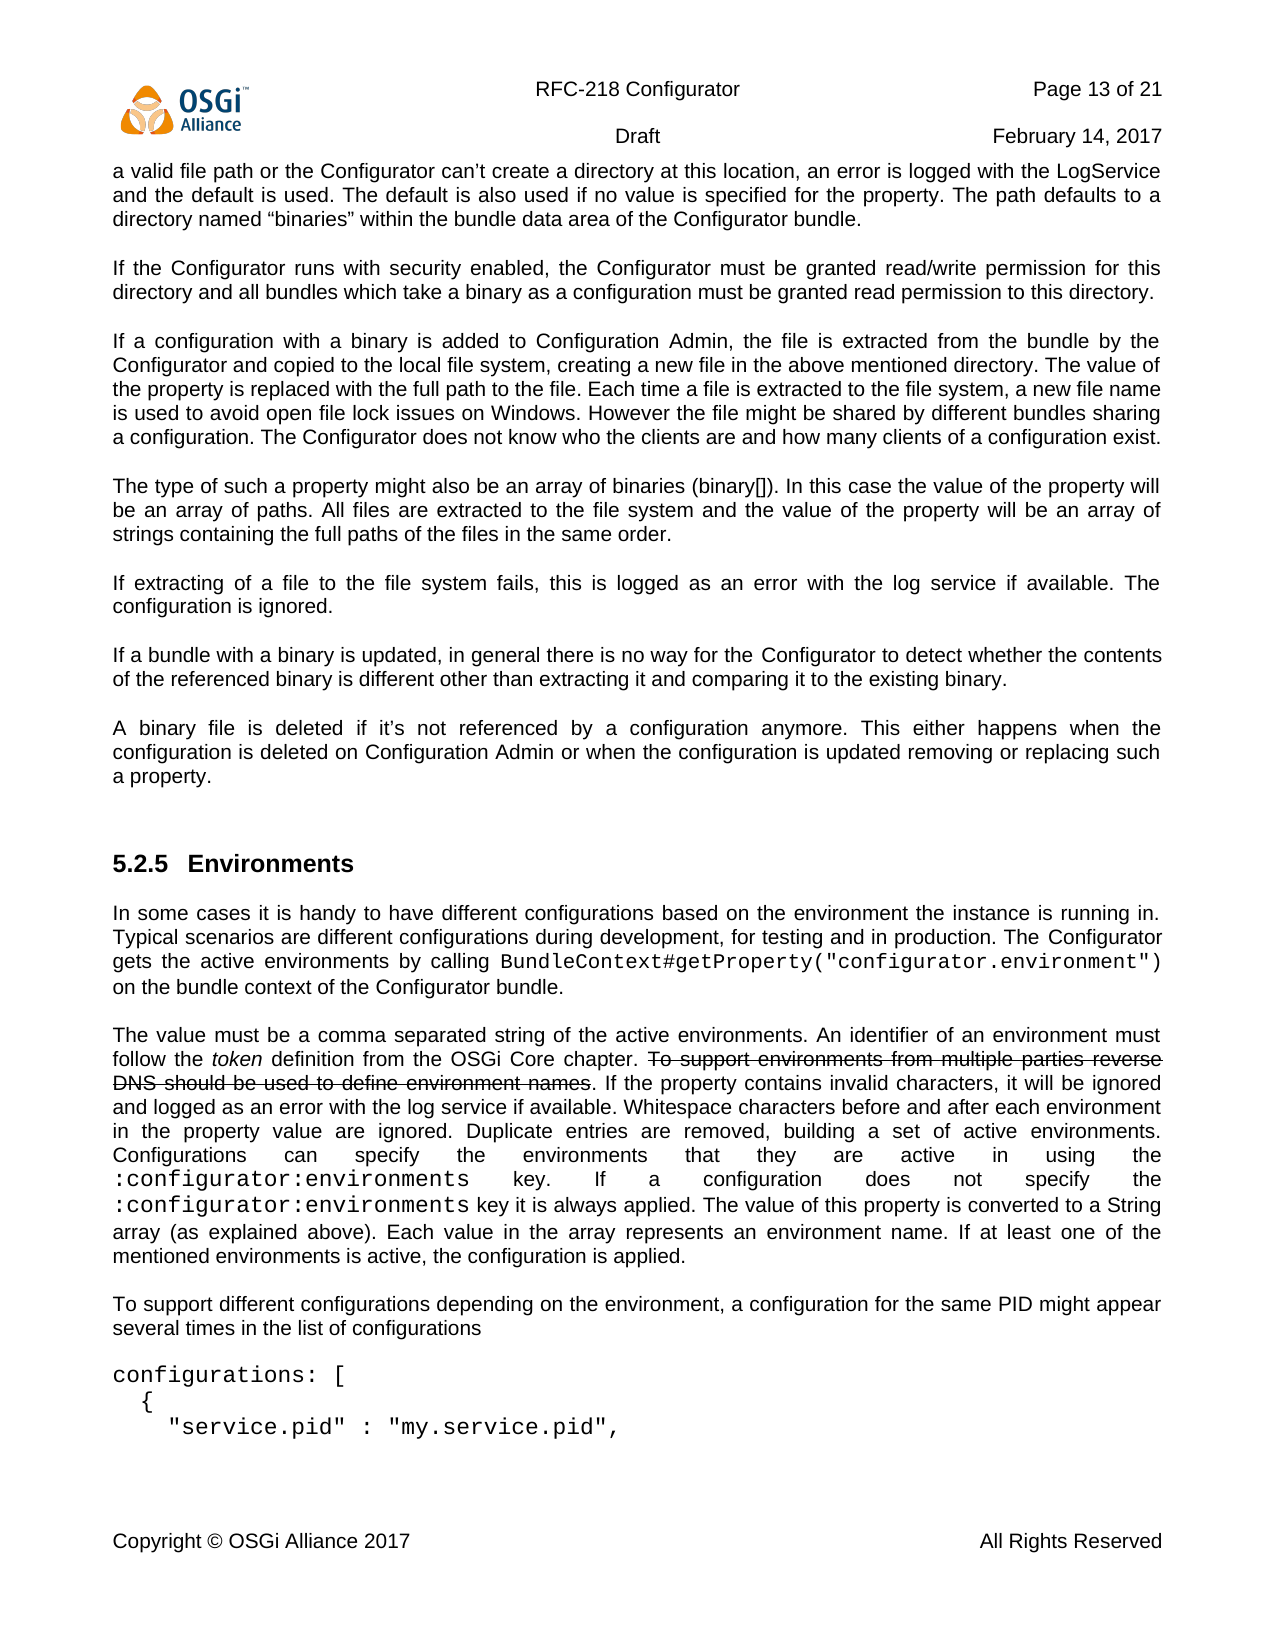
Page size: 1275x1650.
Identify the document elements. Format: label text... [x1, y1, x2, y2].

text If a bundle with a binary is updated, in general there is no way for the Configurator to detect whether the contents of the referenced binary is different other than extracting it and comparing it to the existing binary. [112, 643, 1162, 691]
text To support different configurations depending on the environment, a configuration for the same PID might appear several times in the list of configurations [112, 1291, 1162, 1339]
text The type of such a property might also be an array of binaries (binary[]). In this case the value of the property will be an array of paths. All files are extracted to the file system and the value of the property will be an array of strings containing the full paths of the files in the same order. [112, 473, 1162, 545]
text If a configuration with a binary is added to Configuration Admin, the file is extracted from the bundle by the Configurator and copied to the local file system, creating a new file in the above mentioned directory. The value of the property is replaced with the full path to the file. Each time a file is extracted to the file system, a new file name is used to avoid open file lock issues on Windows. However the file might be shared by different bundles sharing a configuration. The Configurator does not know who the clients are and how many clients of a configuration exist. [112, 329, 1162, 448]
text If the Configurator runs with security enabled, the Configurator must be granted read/write permission for this directory and all bundles which take a binary as a configuration must be granted read permission to this directory. [112, 256, 1162, 304]
text a valid file path or the Configurator can’t create a directory at this location, an error is logged with the LogService and the default is used. The default is also used if no value is specified for the property. The path defaults to a directory named “binaries” within the bundle data area of the Configurator bundle. [112, 159, 1162, 231]
text If extracting of a file to the file system fails, this is logged as an error with the log service if available. The configuration is ignored. [112, 570, 1162, 618]
text In some cases it is handy to have different configurations based on the environment the instance is running in. Typical scenarios are different configurations during development, for testing and in production. The Configurator gets the active environments by calling BundleContext#getProperty("configurator.environment") on the bundle context of the Configurator bundle. [112, 901, 1162, 999]
subtitle Environments [112, 848, 1162, 877]
text configurations: [ { "service.pid" : "my.service.pid", [112, 1363, 1162, 1441]
text A binary file is deleted if it’s not referenced by a configuration anymore. This either happens when the configuration is deleted on Configuration Admin or when the configuration is updated removing or replacing such a property. [112, 716, 1162, 788]
picture [113, 78, 257, 142]
text The value must be a comma separated string of the active environments. An identifier of an environment must follow the token definition from the OSGi Core chapter. To support environments from multiple parties reverse DNS should be used to define environment names. If the property contains invalid characters, it will be ignored and logged as an error with the log service if available. Whitespace characters before and after each environment in the property value are ignored. Duplicate entries are removed, building a set of active environments. Configurations can specify the environments that they are active in using the :configurator:environments key. If a configuration does not specify the :configurator:environments key it is always applied. The value of this property is converted to a String array (as explained above). Each value in the array represents an environment name. If at least one of the mentioned environments is active, the configuration is applied. [112, 1023, 1162, 1267]
